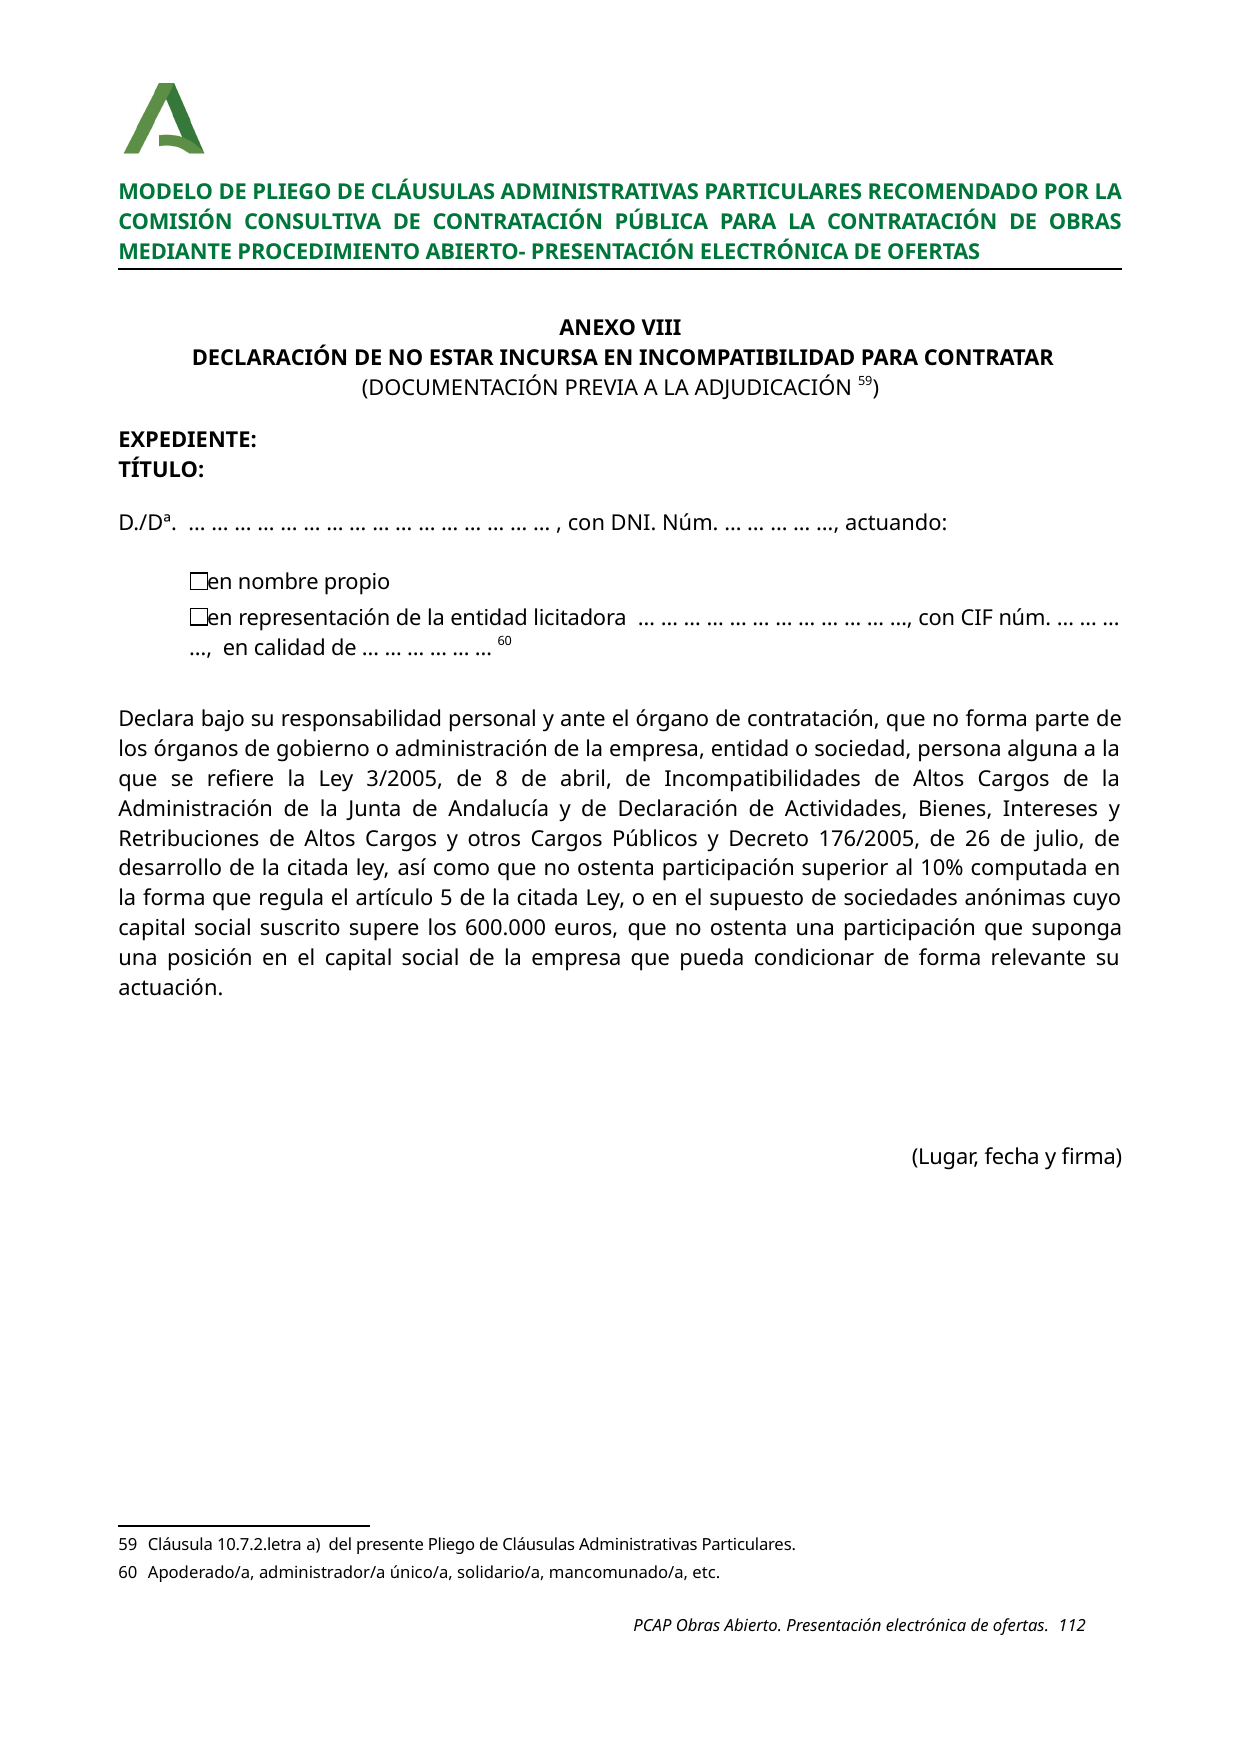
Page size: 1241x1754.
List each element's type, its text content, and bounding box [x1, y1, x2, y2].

picture [119, 78, 209, 158]
text Apoderado/a, administrador/a único/a, solidario/a, mancomunado/a, etc. [118, 1561, 1122, 1584]
text Cláusula 10.7.2.letra a) del presente Pliego de Cláusulas Administrativas Particulares. [118, 1532, 1122, 1555]
text en representación de la entidad licitadora … … … … … … … … … … … …, con CIF núm. … … … …, en calidad de … … … … … … [189, 602, 1122, 662]
text MODELO DE PLIEGO DE CLÁUSULAS ADMINISTRATIVAS PARTICULARES RECOMENDADO POR LA COMISIÓN CONSULTIVA DE CONTRATACIÓN PÚBLICA PARA LA CONTRATACIÓN DE OBRAS MEDIANTE PROCEDIMIENTO ABIERTO- PRESENTACIÓN ELECTRÓNICA DE OFERTAS [118, 176, 1122, 268]
text Declara bajo su responsabilidad personal y ante el órgano de contratación, que no forma parte de los órganos de gobierno o administración de la empresa, entidad o sociedad, persona alguna a la que se refiere la Ley 3/2005, de 8 de abril, de Incompatibilidades de Altos Cargos de la Administración de la Junta de Andalucía y de Declaración de Actividades, Bienes, Intereses y Retribuciones de Altos Cargos y otros Cargos Públicos y Decreto 176/2005, de 26 de julio, de desarrollo de la citada ley, así como que no ostenta participación superior al 10% computada en la forma que regula el artículo 5 de la citada Ley, o en el supuesto de sociedades anónimas cuyo capital social suscrito supere los 600.000 euros, que no ostenta una participación que suponga una posición en el capital social de la empresa que pueda condicionar de forma relevante su actuación. [118, 703, 1122, 1001]
text (Lugar, fecha y firma) [118, 1141, 1122, 1171]
text EXPEDIENTE: [118, 424, 1122, 454]
text ANEXO VIII [118, 312, 1122, 342]
text en nombre propio [189, 566, 1122, 596]
text DECLARACIÓN DE NO ESTAR INCURSA EN INCOMPATIBILIDAD PARA CONTRATAR [118, 342, 1122, 372]
text (DOCUMENTACIÓN PREVIA A LA ADJUDICACIÓN ) [118, 372, 1122, 402]
text TÍTULO: [118, 454, 1122, 484]
text D./Dª. … … … … … … … … … … … … … … … … , con DNI. Núm. … … … … …, actuando: [118, 507, 1122, 536]
